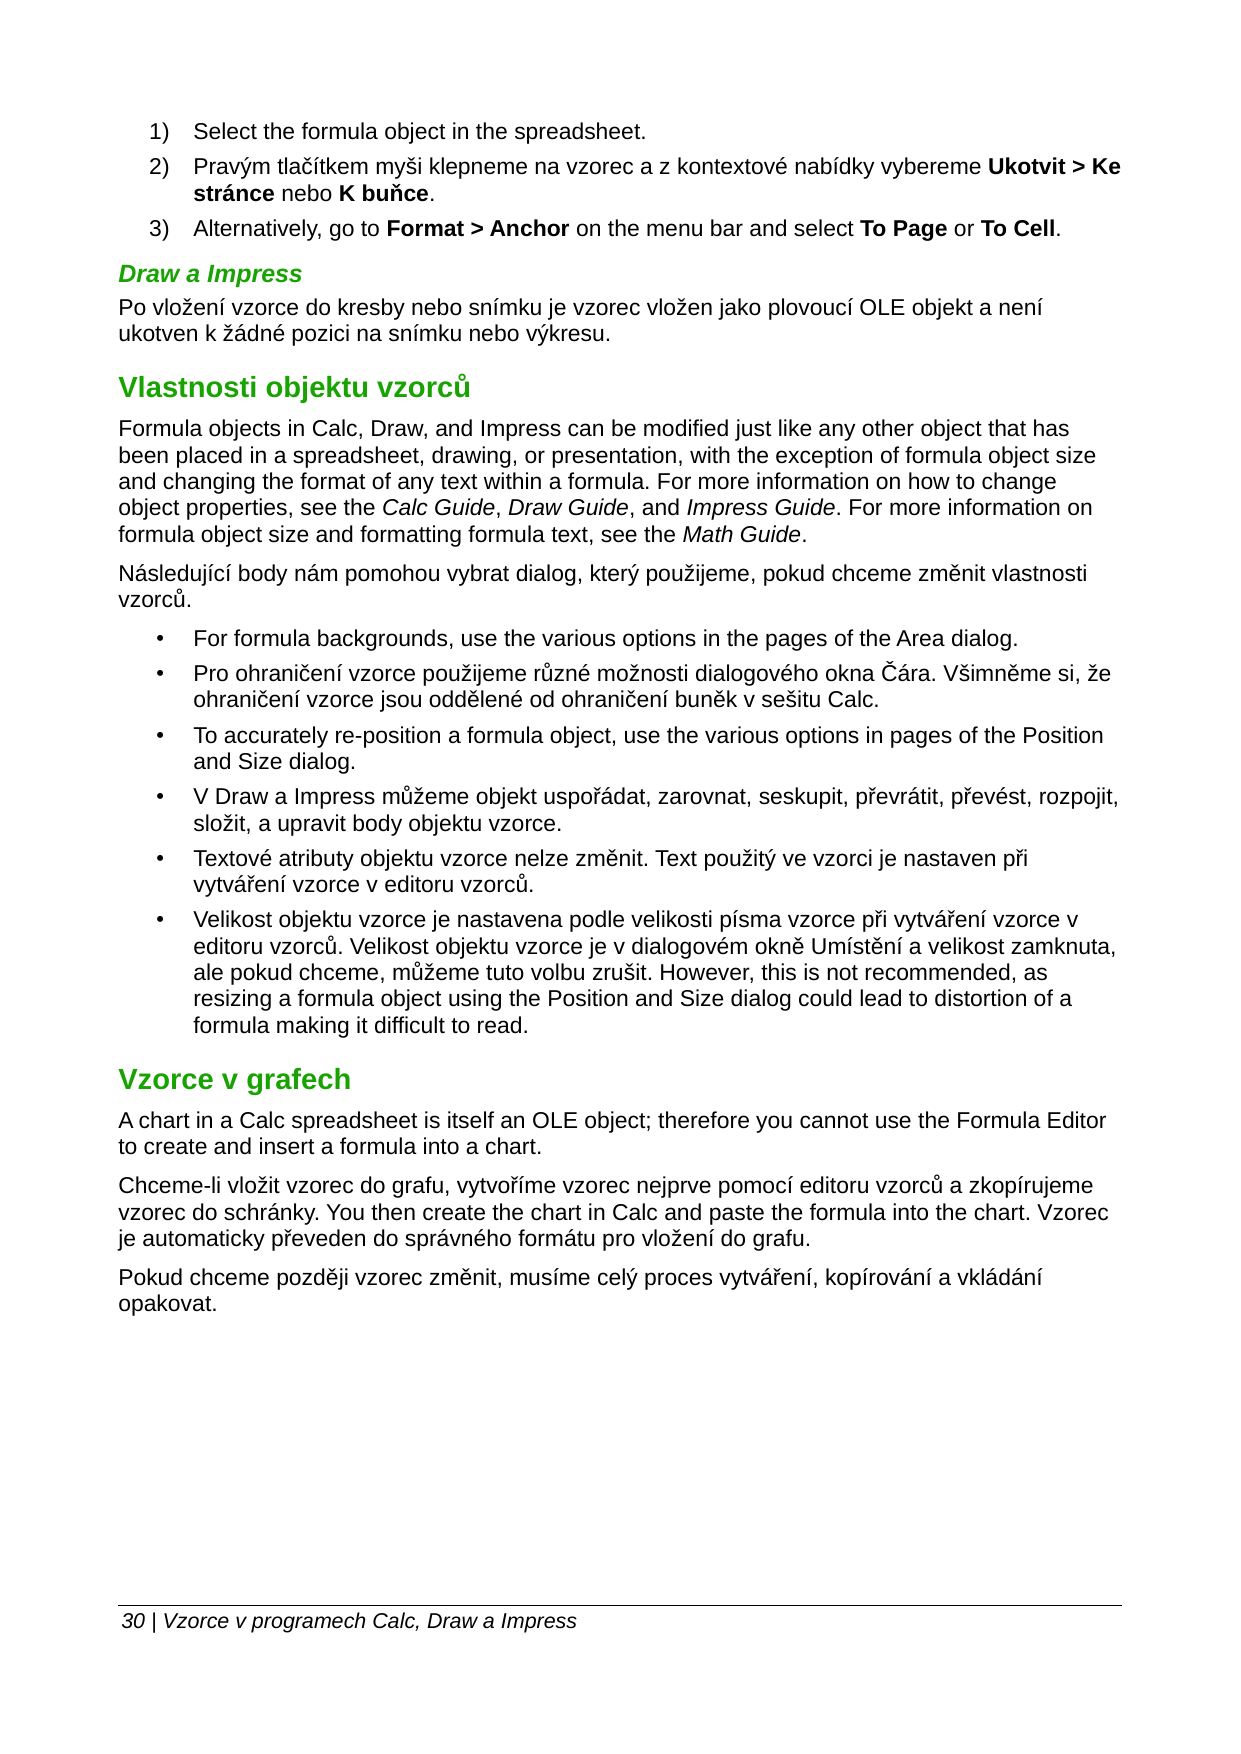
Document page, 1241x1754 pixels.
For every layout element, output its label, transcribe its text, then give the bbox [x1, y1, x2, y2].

subtitle Vlastnosti objektu vzorců [118, 370, 1122, 403]
list Alternatively, go to Format > Anchor on the menu bar and select To Page or To Cell. [169, 215, 1122, 241]
subtitle Vzorce v grafech [118, 1062, 1122, 1095]
text Po vložení vzorce do kresby nebo snímku je vzorec vložen jako plovoucí OLE objekt a není ukotven k žádné pozici na snímku nebo výkresu. [118, 294, 1122, 346]
list For formula backgrounds, use the various options in the pages of the Area dialog. [156, 625, 1122, 651]
list Pro ohraničení vzorce použijeme různé možnosti dialogového okna Čára. Všimněme si, že ohraničení vzorce jsou oddělené od ohraničení buněk v sešitu Calc. [156, 660, 1122, 713]
text A chart in a Calc spreadsheet is itself an OLE object; therefore you cannot use the Formula Editor to create and insert a formula into a chart. [118, 1107, 1122, 1160]
text Chceme-li vložit vzorec do grafu, vytvoříme vzorec nejprve pomocí editoru vzorců a zkopírujeme vzorec do schránky. You then create the chart in Calc and paste the formula into the chart. Vzorec je automaticky převeden do správného formátu pro vložení do grafu. [118, 1172, 1122, 1251]
list Select the formula object in the spreadsheet. [169, 118, 1122, 144]
subtitle Draw a Impress [118, 259, 1122, 288]
text Pokud chceme později vzorec změnit, musíme celý proces vytváření, kopírování a vkládání opakovat. [118, 1264, 1122, 1316]
list Pravým tlačítkem myši klepneme na vzorec a z kontextové nabídky vybereme Ukotvit > Ke stránce nebo K buňce. [169, 153, 1122, 206]
list V Draw a Impress můžeme objekt uspořádat, zarovnat, seskupit, převrátit, převést, rozpojit, složit, a upravit body objektu vzorce. [156, 783, 1122, 836]
list Velikost objektu vzorce je nastavena podle velikosti písma vzorce při vytváření vzorce v editoru vzorců. Velikost objektu vzorce je v dialogovém okně Umístění a velikost zamknuta, ale pokud chceme, můžeme tuto volbu zrušit. However, this is not recommended, as resizing a formula object using the Position and Size dialog could lead to distortion of a formula making it difficult to read. [156, 906, 1122, 1038]
list To accurately re-position a formula object, use the various options in pages of the Position and Size dialog. [156, 722, 1122, 774]
list Textové atributy objektu vzorce nelze změnit. Text použitý ve vzorci je nastaven při vytváření vzorce v editoru vzorců. [156, 845, 1122, 897]
text Následující body nám pomohou vybrat dialog, který použijeme, pokud chceme změnit vlastnosti vzorců. [118, 559, 1122, 612]
text Formula objects in Calc, Draw, and Impress can be modified just like any other object that has been placed in a spreadsheet, drawing, or presentation, with the exception of formula object size and changing the format of any text within a formula. For more information on how to change object properties, see the Calc Guide, Draw Guide, and Impress Guide. For more information on formula object size and formatting formula text, see the Math Guide. [118, 415, 1122, 547]
